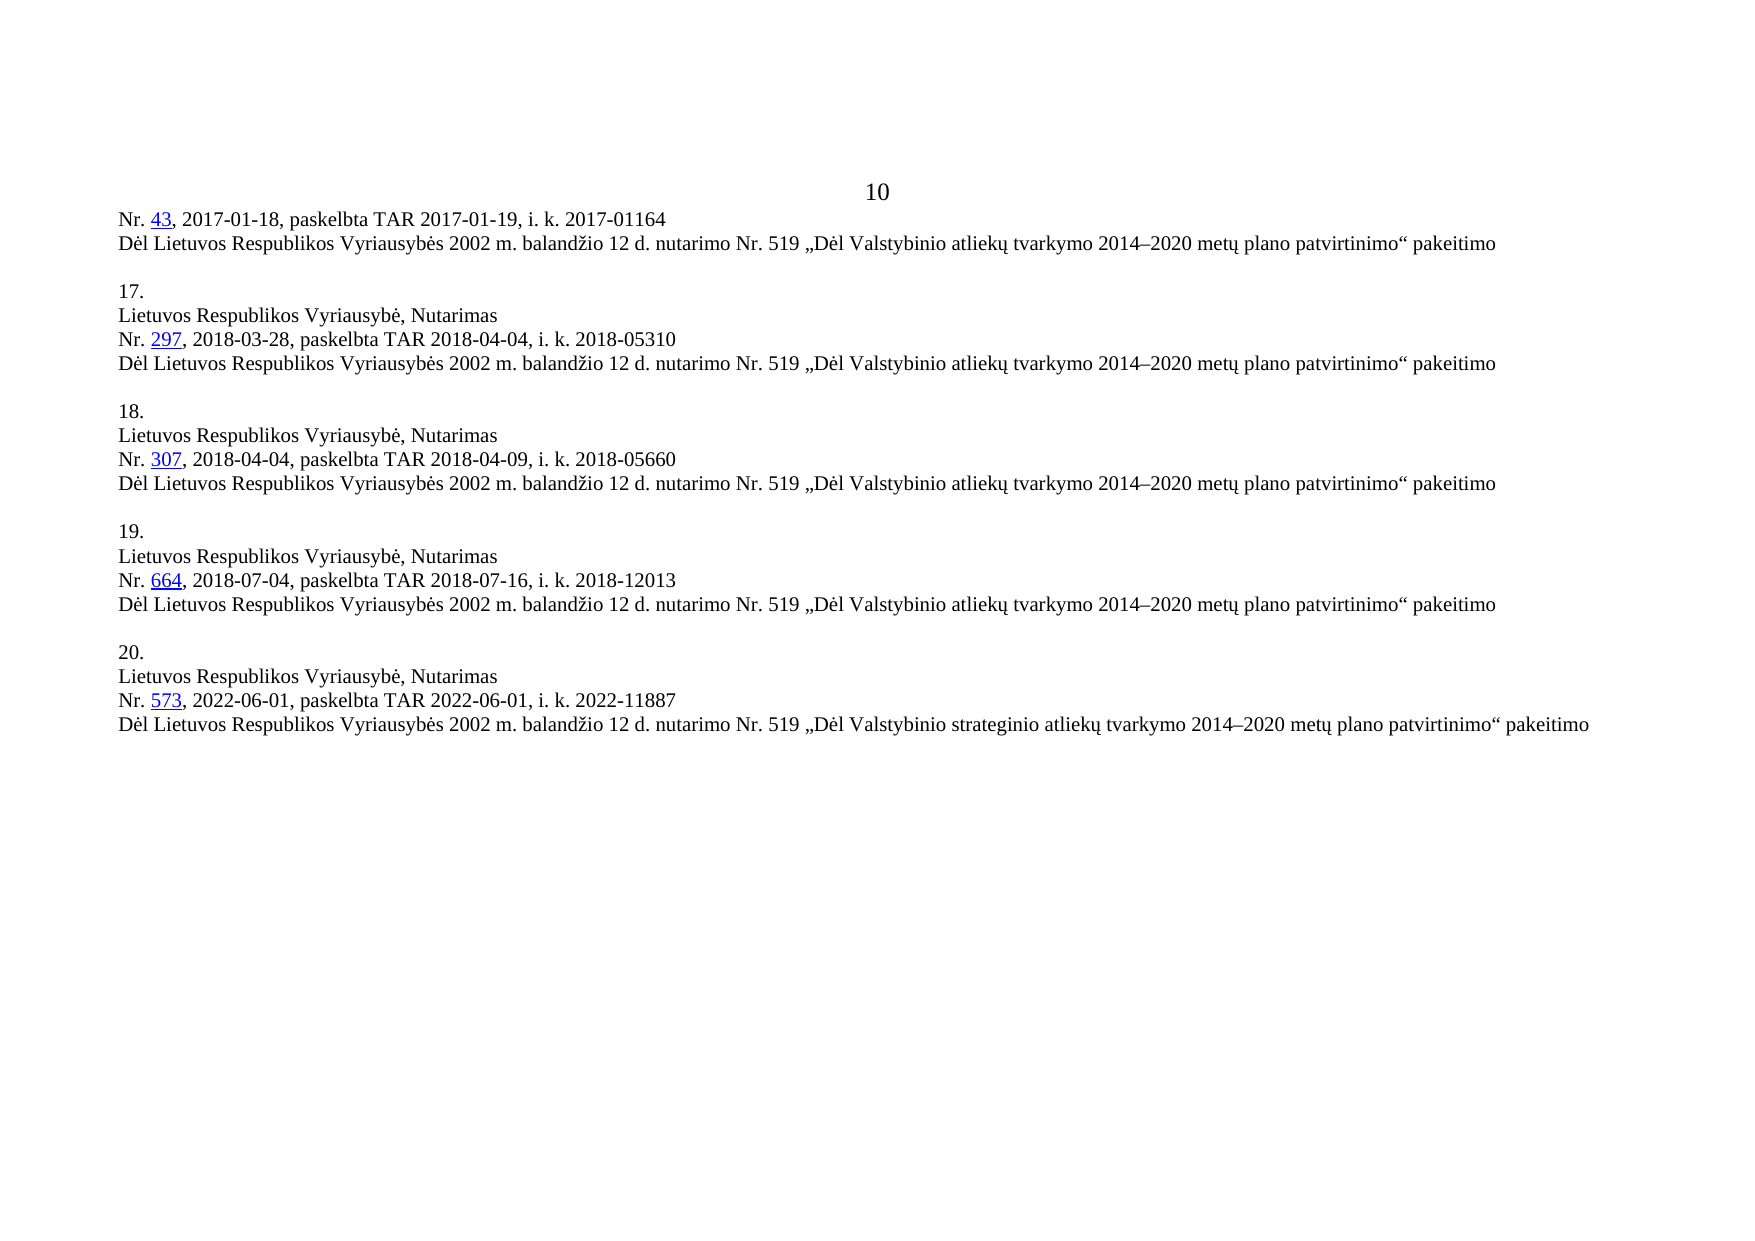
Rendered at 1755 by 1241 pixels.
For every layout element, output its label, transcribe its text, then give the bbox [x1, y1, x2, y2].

text Dėl Lietuvos Respublikos Vyriausybės 2002 m. balandžio 12 d. nutarimo Nr. 519 „Dėl Valstybinio atliekų tvarkymo 2014–2020 metų plano patvirtinimo“ pakeitimo [118, 231, 1636, 255]
text Lietuvos Respublikos Vyriausybė, Nutarimas [118, 543, 1636, 568]
text Dėl Lietuvos Respublikos Vyriausybės 2002 m. balandžio 12 d. nutarimo Nr. 519 „Dėl Valstybinio atliekų tvarkymo 2014–2020 metų plano patvirtinimo“ pakeitimo [118, 592, 1636, 616]
text Nr. 297, 2018-03-28, paskelbta TAR 2018-04-04, i. k. 2018-05310 [118, 327, 1636, 351]
text Lietuvos Respublikos Vyriausybė, Nutarimas [118, 664, 1636, 688]
text Dėl Lietuvos Respublikos Vyriausybės 2002 m. balandžio 12 d. nutarimo Nr. 519 „Dėl Valstybinio atliekų tvarkymo 2014–2020 metų plano patvirtinimo“ pakeitimo [118, 471, 1636, 495]
text Lietuvos Respublikos Vyriausybė, Nutarimas [118, 423, 1636, 447]
text Dėl Lietuvos Respublikos Vyriausybės 2002 m. balandžio 12 d. nutarimo Nr. 519 „Dėl Valstybinio strateginio atliekų tvarkymo 2014–2020 metų plano patvirtinimo“ pakeitimo [118, 712, 1636, 736]
text Nr. 307, 2018-04-04, paskelbta TAR 2018-04-09, i. k. 2018-05660 [118, 447, 1636, 471]
text 18. [118, 399, 1636, 423]
text 20. [118, 640, 1636, 664]
text Lietuvos Respublikos Vyriausybė, Nutarimas [118, 303, 1636, 327]
text 17. [118, 279, 1636, 303]
text Nr. 573, 2022-06-01, paskelbta TAR 2022-06-01, i. k. 2022-11887 [118, 688, 1636, 712]
text Nr. 43, 2017-01-18, paskelbta TAR 2017-01-19, i. k. 2017-01164 [118, 207, 1636, 231]
text Nr. 664, 2018-07-04, paskelbta TAR 2018-07-16, i. k. 2018-12013 [118, 568, 1636, 592]
text Dėl Lietuvos Respublikos Vyriausybės 2002 m. balandžio 12 d. nutarimo Nr. 519 „Dėl Valstybinio atliekų tvarkymo 2014–2020 metų plano patvirtinimo“ pakeitimo [118, 351, 1636, 375]
text 19. [118, 519, 1636, 543]
